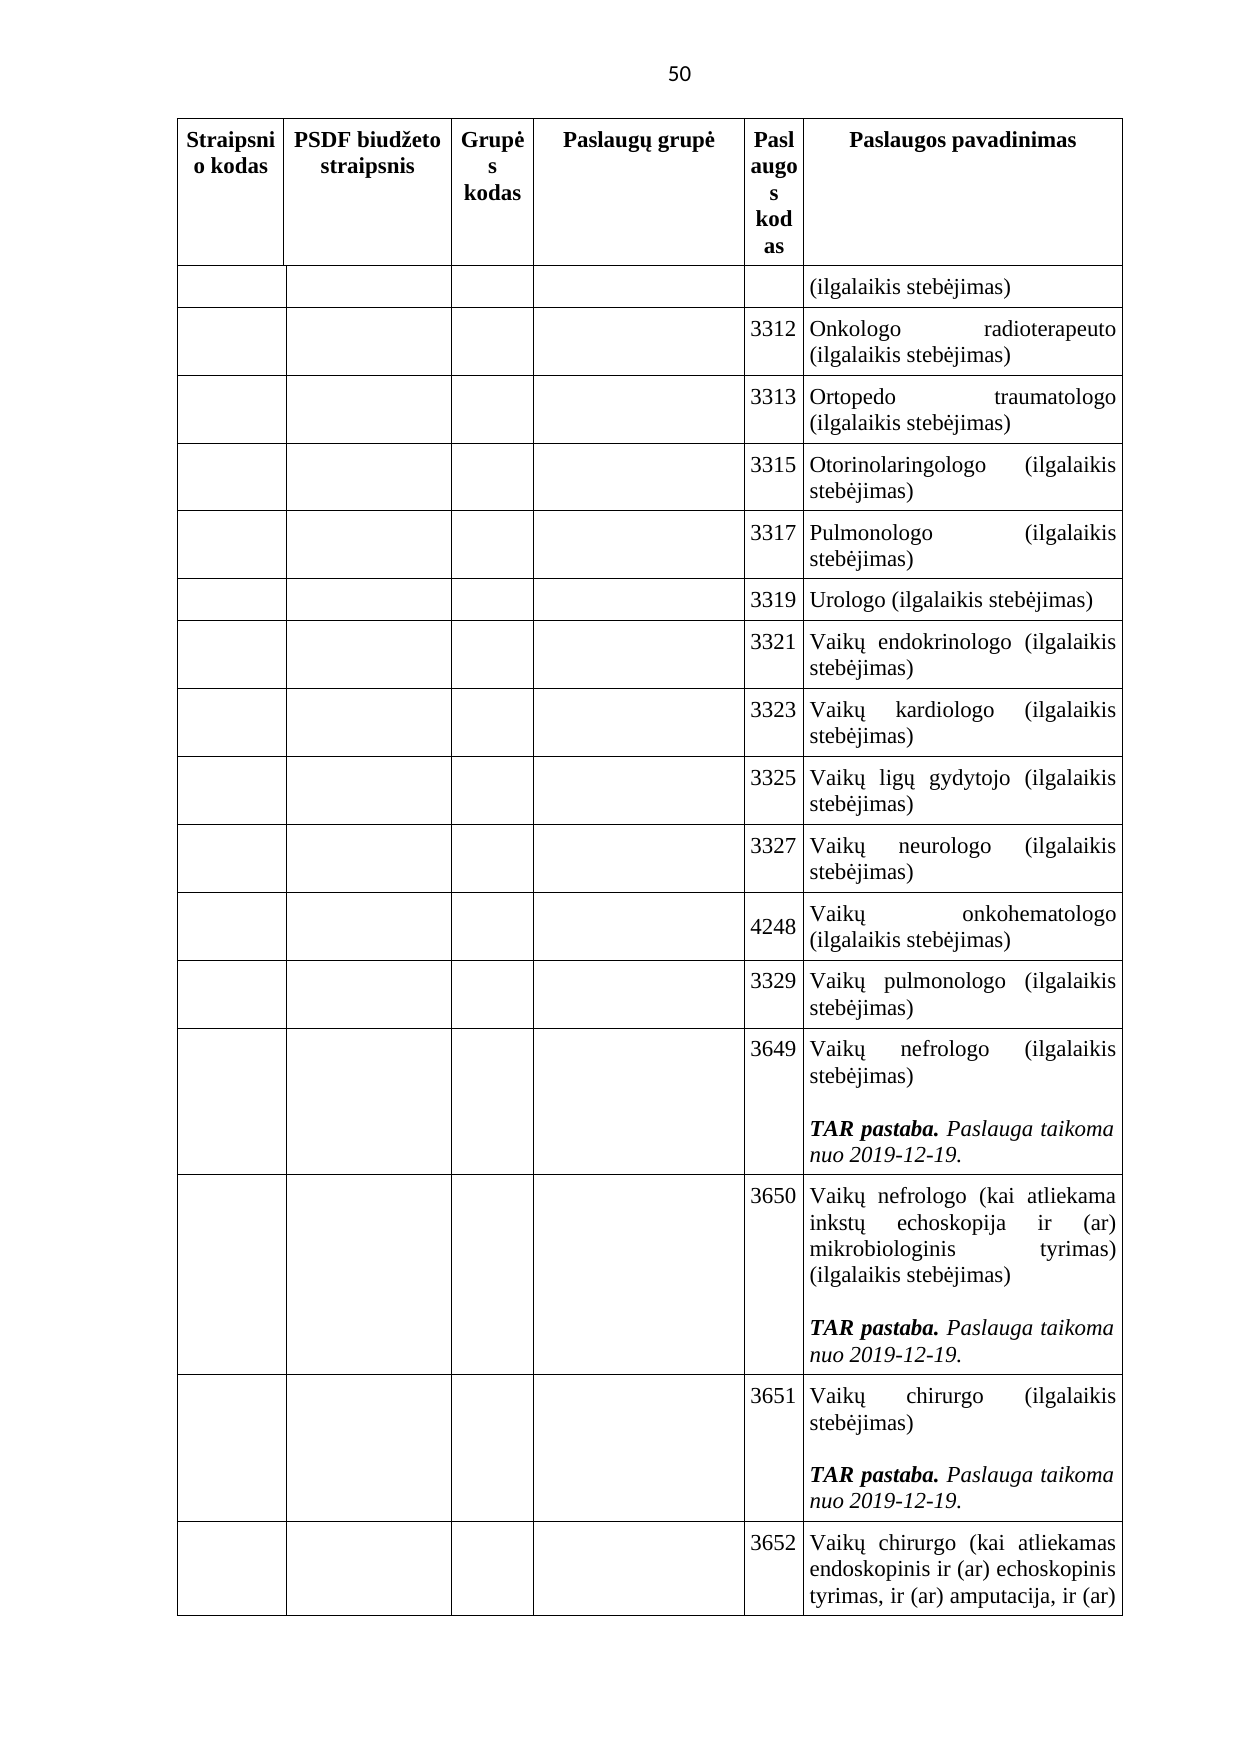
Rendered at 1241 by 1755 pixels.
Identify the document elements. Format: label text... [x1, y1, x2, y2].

table_header Straipsnio kodas [178, 119, 283, 265]
table_cell Vaikų pulmonologo (ilgalaikis stebėjimas) [804, 961, 1122, 1027]
table_cell [178, 444, 286, 510]
table_cell [452, 825, 533, 892]
table_cell [534, 1029, 744, 1174]
table_cell [452, 444, 533, 510]
table_cell Urologo (ilgalaikis stebėjimas) [804, 579, 1122, 620]
table_cell [534, 308, 744, 374]
table_header Paslaugos pavadinimas [804, 119, 1122, 265]
table_cell 3312 [745, 308, 803, 374]
table_cell 3327 [745, 825, 803, 892]
table_cell [452, 511, 533, 578]
table_cell [534, 266, 744, 307]
table_cell [178, 266, 286, 307]
table_cell (ilgalaikis stebėjimas) [804, 266, 1122, 307]
table_cell [287, 1029, 451, 1174]
table_cell [178, 1375, 286, 1521]
table_cell [178, 376, 286, 442]
table_cell Onkologo radioterapeuto (ilgalaikis stebėjimas) [804, 308, 1122, 374]
table_cell [534, 825, 744, 892]
table_cell [534, 893, 744, 959]
table_cell Vaikų ligų gydytojo (ilgalaikis stebėjimas) [804, 757, 1122, 824]
table_cell 3317 [745, 511, 803, 578]
table_cell [452, 1029, 533, 1174]
table_cell [287, 757, 451, 824]
table_cell [452, 1522, 533, 1615]
table_cell 3649 [745, 1029, 803, 1174]
table_cell [178, 511, 286, 578]
table_cell 3313 [745, 376, 803, 442]
table_cell [745, 266, 803, 307]
table_cell [287, 1175, 451, 1374]
table_cell Vaikų chirurgo (kai atliekamas endoskopinis ir (ar) echoskopinis tyrimas, ir (ar) amputacija, ir (ar) [804, 1522, 1122, 1615]
table_cell 3650 [745, 1175, 803, 1374]
table_cell [287, 1522, 451, 1615]
table_cell [287, 266, 451, 307]
table_cell [287, 689, 451, 756]
table_cell Pulmonologo (ilgalaikis stebėjimas) [804, 511, 1122, 578]
table_cell [534, 961, 744, 1027]
table_cell Vaikų nefrologo (ilgalaikis stebėjimas) TAR pastaba. Paslauga taikoma nuo 2019-12-19. [804, 1029, 1122, 1174]
table_cell 3321 [745, 621, 803, 688]
table_cell [534, 376, 744, 442]
table_cell [534, 444, 744, 510]
table_header Grupės kodas [452, 119, 533, 265]
table_cell [178, 579, 286, 620]
table_cell 3323 [745, 689, 803, 756]
table_header Paslaugos kodas [745, 119, 803, 265]
table_cell [452, 376, 533, 442]
table_cell [452, 1175, 533, 1374]
table_cell 3329 [745, 961, 803, 1027]
table_cell Vaikų endokrinologo (ilgalaikis stebėjimas) [804, 621, 1122, 688]
table_cell 3325 [745, 757, 803, 824]
table_cell Vaikų kardiologo (ilgalaikis stebėjimas) [804, 689, 1122, 756]
table_cell [178, 825, 286, 892]
table_cell [178, 1029, 286, 1174]
table_header Paslaugų grupė [534, 119, 744, 265]
table_cell [534, 1375, 744, 1521]
table_cell Otorinolaringologo (ilgalaikis stebėjimas) [804, 444, 1122, 510]
table_cell [534, 757, 744, 824]
table_cell [287, 825, 451, 892]
table_cell [287, 1375, 451, 1521]
table_cell [452, 961, 533, 1027]
table_cell [534, 621, 744, 688]
table_cell [287, 579, 451, 620]
table_cell Vaikų neurologo (ilgalaikis stebėjimas) [804, 825, 1122, 892]
table_cell [287, 893, 451, 959]
table_cell 4248 [745, 893, 803, 959]
table_cell [452, 308, 533, 374]
table_cell [534, 1522, 744, 1615]
table_cell [178, 893, 286, 959]
table_cell Vaikų onkohematologo (ilgalaikis stebėjimas) [804, 893, 1122, 959]
table_cell [452, 893, 533, 959]
table_cell 3319 [745, 579, 803, 620]
table_cell [178, 757, 286, 824]
table_cell 3652 [745, 1522, 803, 1615]
table_cell 3315 [745, 444, 803, 510]
table_cell [287, 621, 451, 688]
table_cell [178, 308, 286, 374]
table_cell [178, 961, 286, 1027]
table_cell [287, 961, 451, 1027]
table_cell [287, 376, 451, 442]
table_header PSDF biudžeto straipsnis [284, 119, 451, 265]
table_cell Vaikų nefrologo (kai atliekama inkstų echoskopija ir (ar) mikrobiologinis tyrimas) (ilgalaikis stebėjimas) TAR pastaba. Paslauga taikoma nuo 2019-12-19. [804, 1175, 1122, 1374]
table_cell [178, 1522, 286, 1615]
table_cell [178, 621, 286, 688]
table_cell [534, 511, 744, 578]
table_cell [452, 757, 533, 824]
table_cell [452, 266, 533, 307]
table_cell [452, 621, 533, 688]
table_cell [452, 1375, 533, 1521]
table_cell [534, 1175, 744, 1374]
table_cell [452, 689, 533, 756]
table_cell [534, 579, 744, 620]
table_cell [534, 689, 744, 756]
table_cell [287, 308, 451, 374]
table_cell [178, 689, 286, 756]
table_cell [287, 511, 451, 578]
table_cell [178, 1175, 286, 1374]
table_cell Vaikų chirurgo (ilgalaikis stebėjimas) TAR pastaba. Paslauga taikoma nuo 2019-12-19. [804, 1375, 1122, 1521]
table_cell [287, 444, 451, 510]
table_cell 3651 [745, 1375, 803, 1521]
table_cell [452, 579, 533, 620]
table_cell Ortopedo traumatologo (ilgalaikis stebėjimas) [804, 376, 1122, 442]
